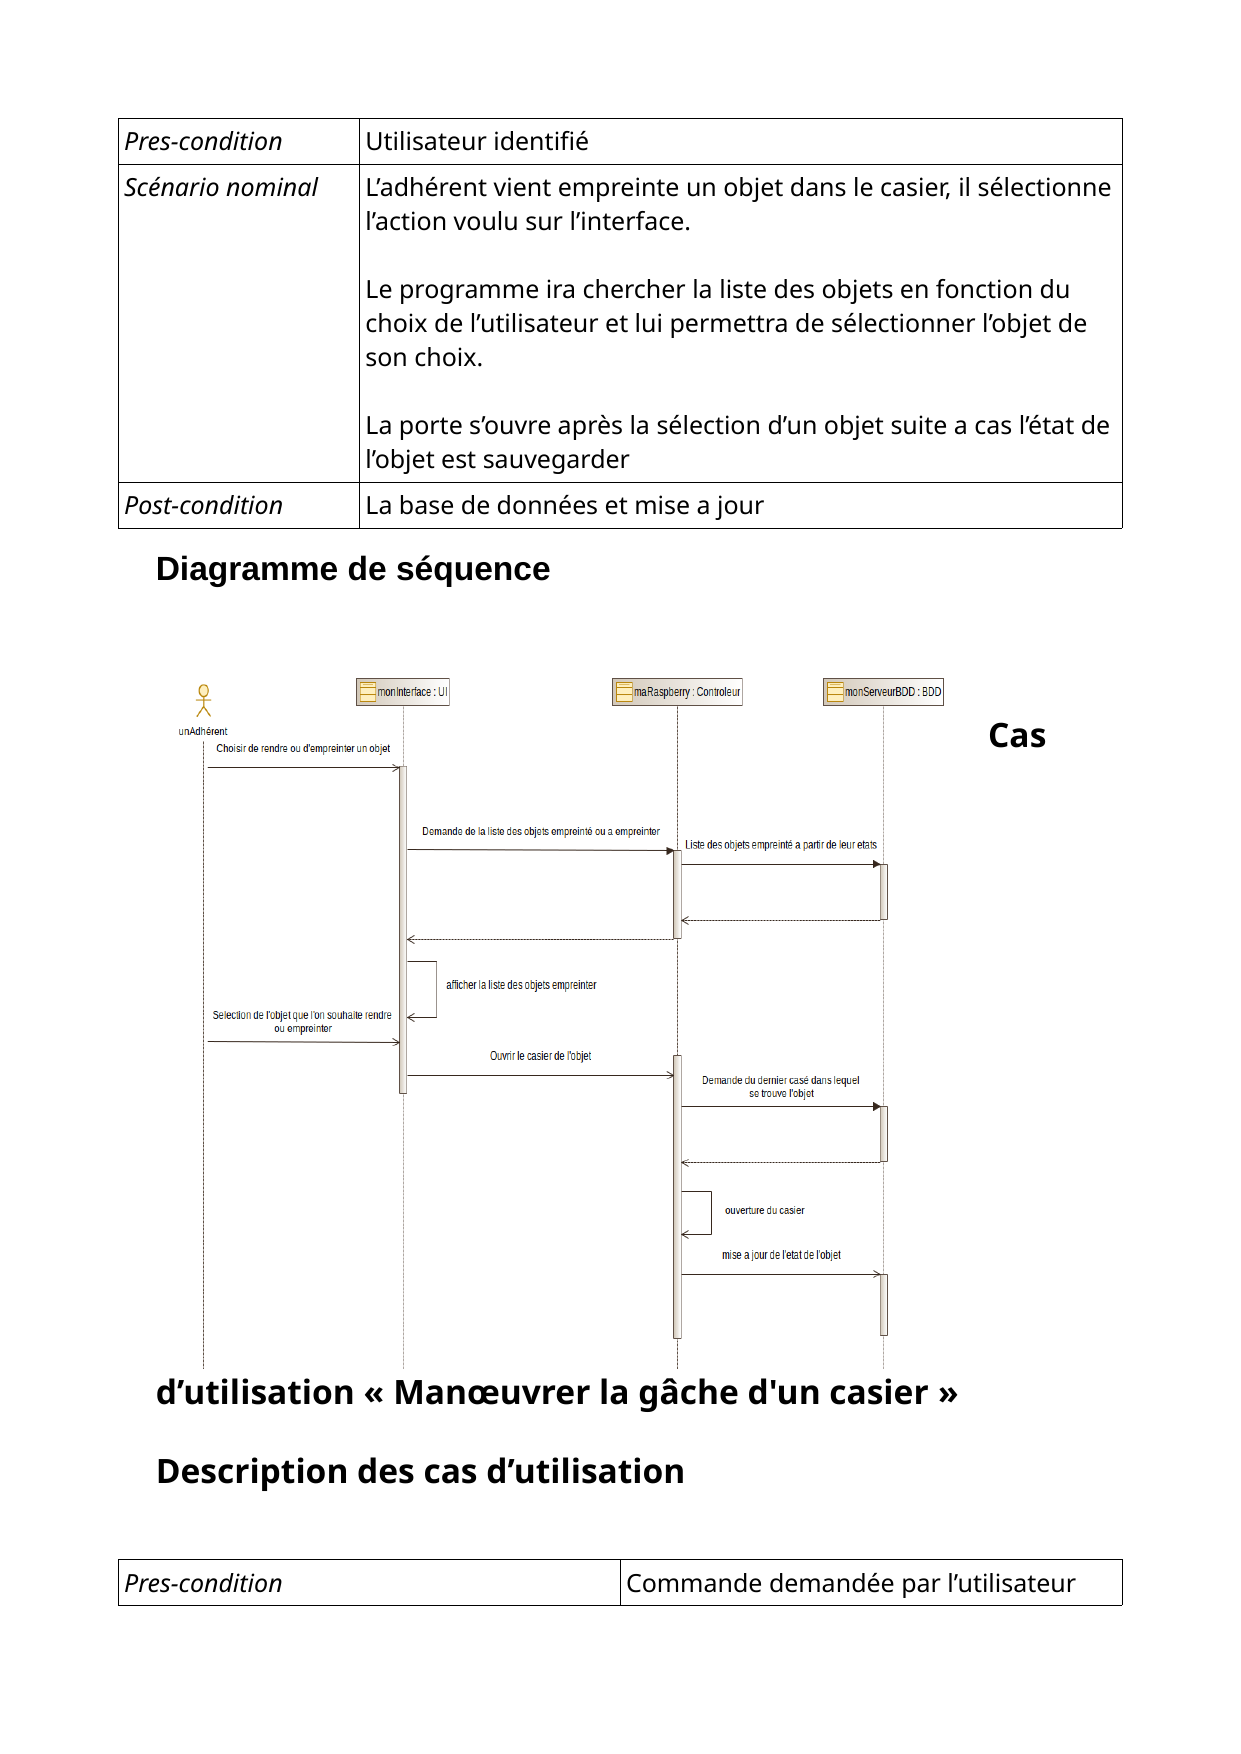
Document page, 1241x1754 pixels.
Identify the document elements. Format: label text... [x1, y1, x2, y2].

table_cell L’adhérent vient empreinte un objet dans le casier, il sélectionne l’action voulu sur l’interface. Le programme ira chercher la liste des objets en fonction du choix de l’utilisateur et lui permettra de sélectionner l’objet de son choix. La porte s’ouvre après la sélection d’un objet suite a cas l’état de l’objet est sauvegarder [360, 165, 1122, 482]
table_cell Post-condition [119, 483, 359, 527]
table_cell Scénario nominal [119, 165, 359, 482]
subtitle Cas d’utilisation « Manœuvrer la gâche d'un casier » [156, 1369, 1122, 1414]
subtitle Diagramme de séquence [156, 548, 1122, 587]
table_header Commande demandée par l’utilisateur [621, 1560, 1122, 1605]
table_header Pres-condition [119, 1560, 620, 1605]
table_header Utilisateur identifié [360, 119, 1122, 164]
table_header Pres-condition [119, 119, 359, 164]
table_cell La base de données et mise a jour [360, 483, 1122, 527]
picture [137, 668, 951, 1369]
subtitle Description des cas d’utilisation [156, 1447, 1122, 1493]
